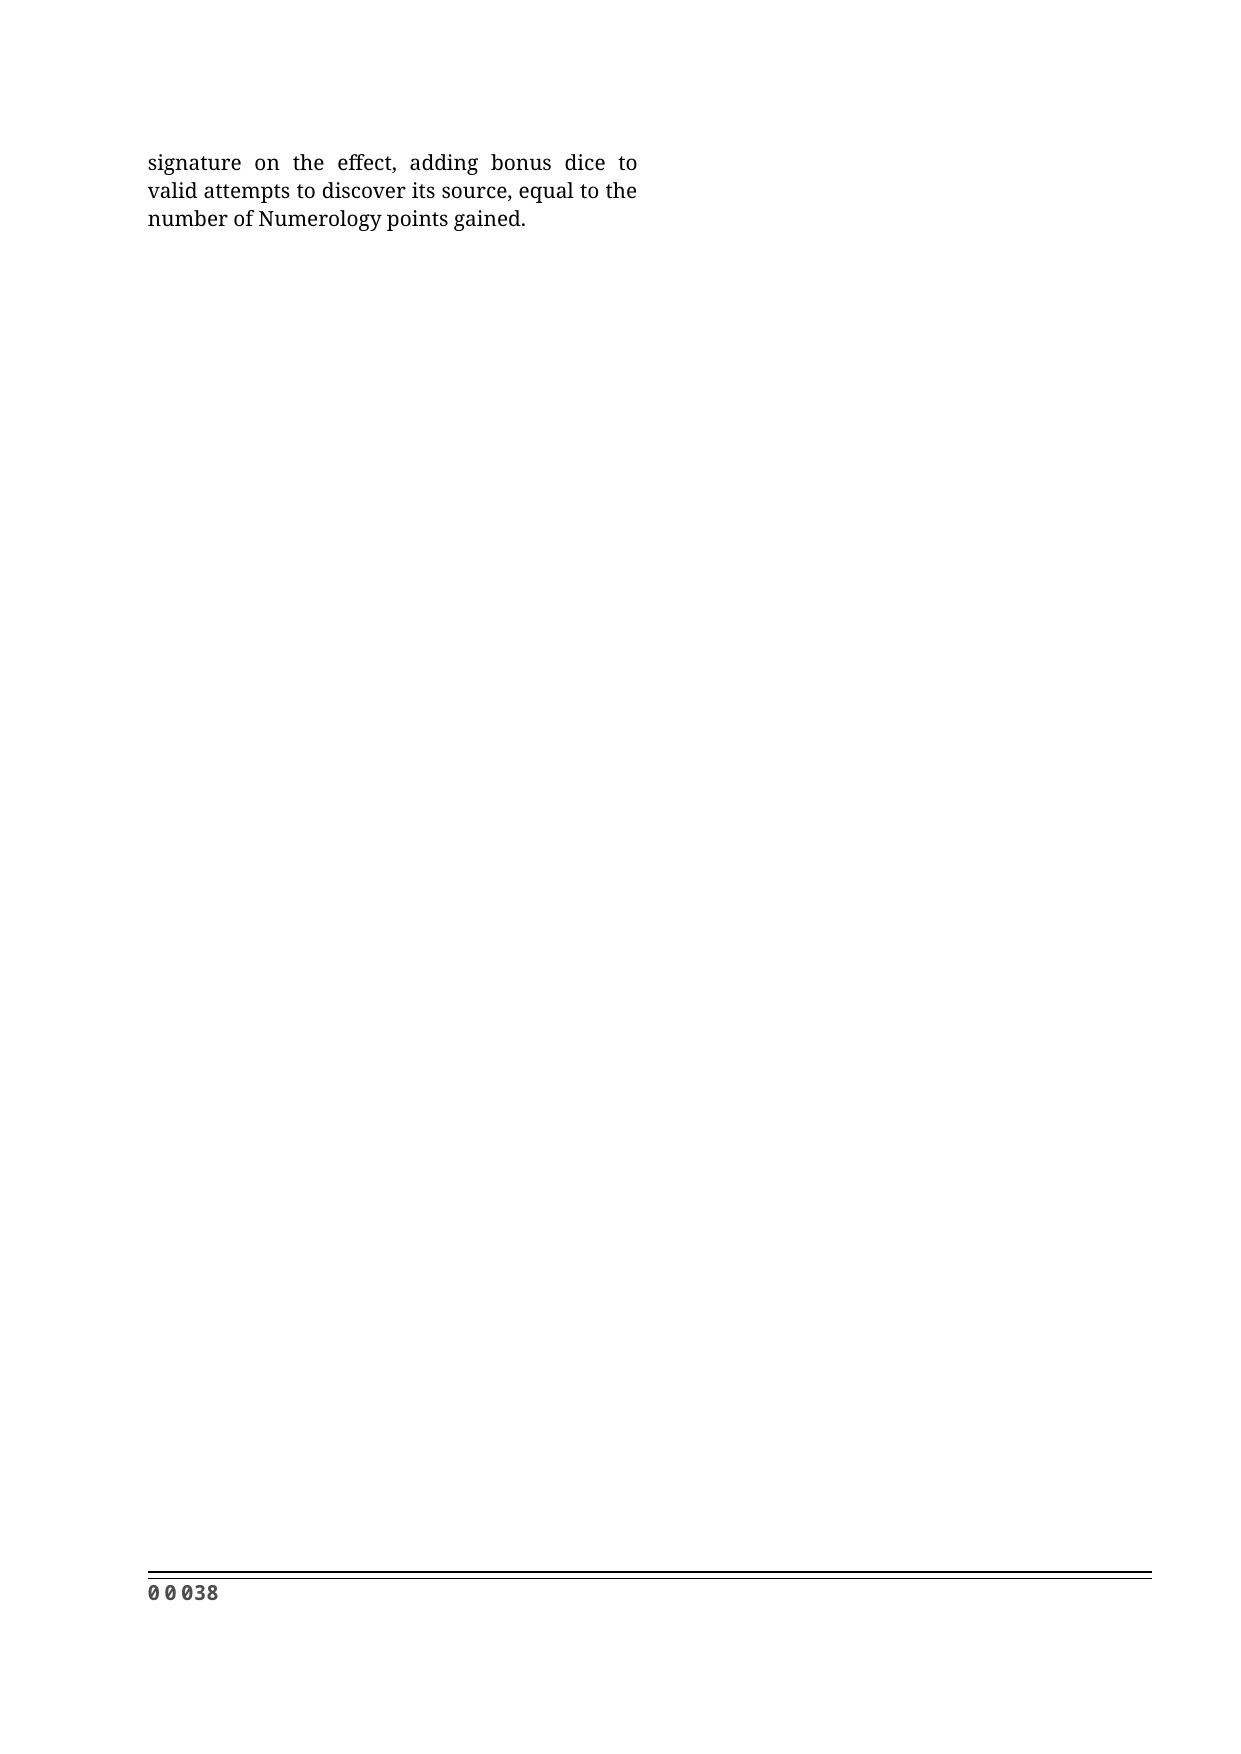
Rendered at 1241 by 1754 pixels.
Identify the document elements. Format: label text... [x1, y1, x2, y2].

text signature on the effect, adding bonus dice to valid attempts to discover its source, equal to the number of Numerology points gained. [148, 148, 638, 233]
